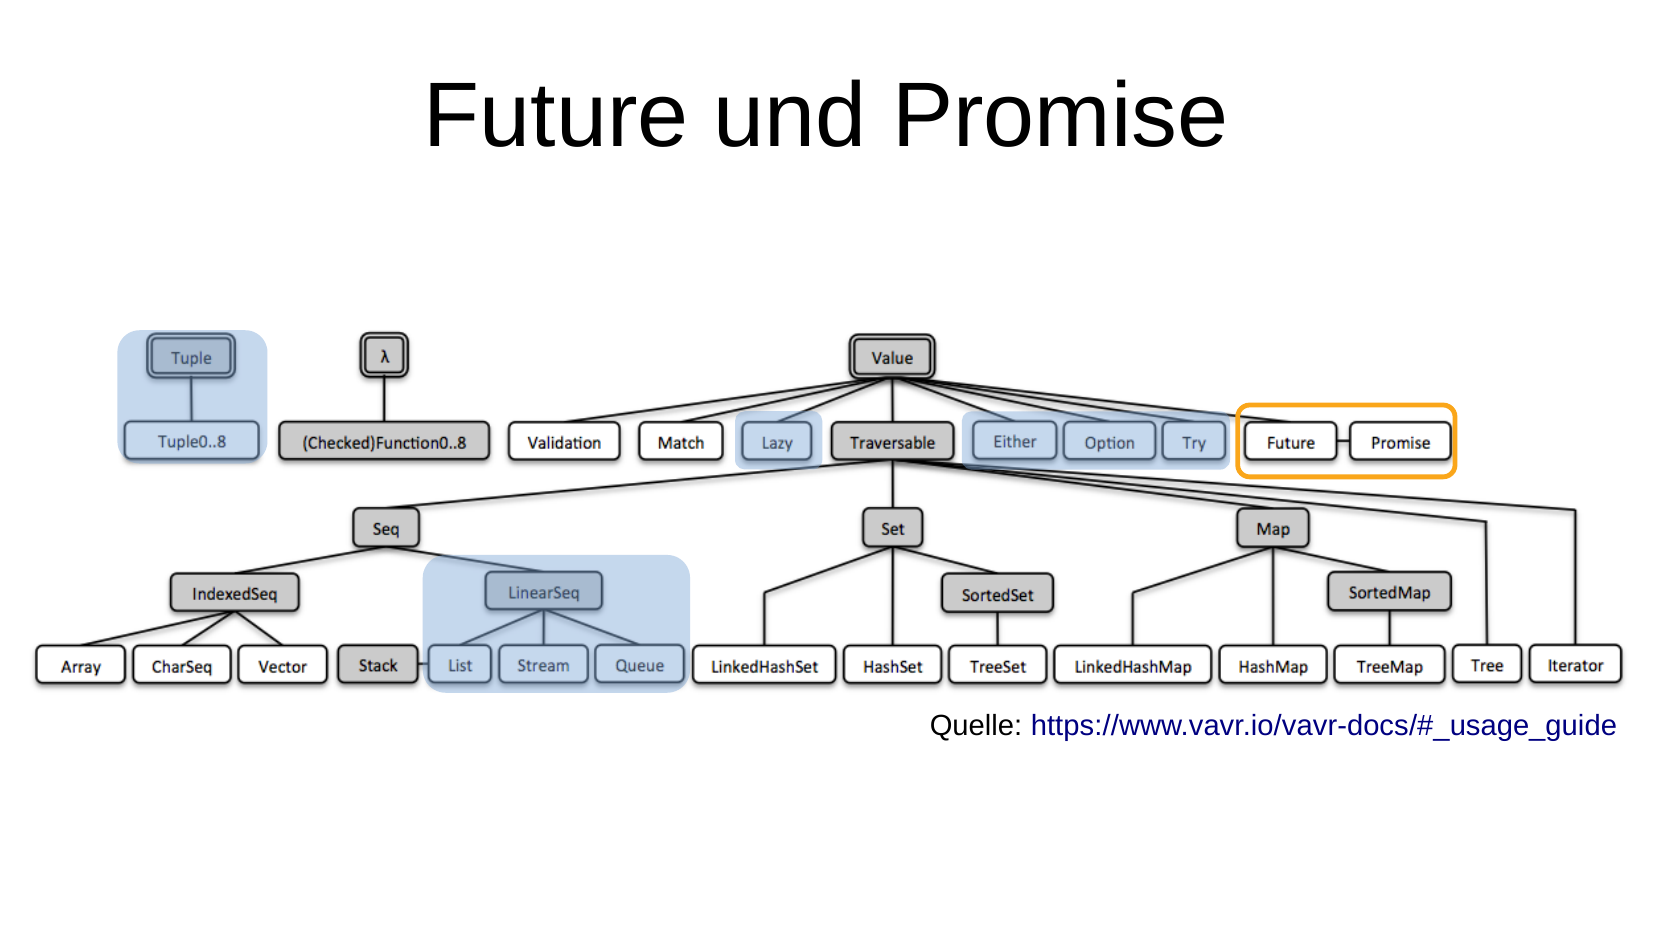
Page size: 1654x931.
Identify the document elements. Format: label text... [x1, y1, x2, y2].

text_box [422, 554, 691, 693]
text_box [735, 411, 823, 470]
picture [26, 323, 1632, 702]
title Future und Promise [82, 37, 1571, 193]
text_box Quelle: https://www.vavr.io/vavr-docs/#_usage_guide [915, 701, 1636, 750]
text_box [117, 330, 268, 464]
text_box [961, 411, 1231, 470]
